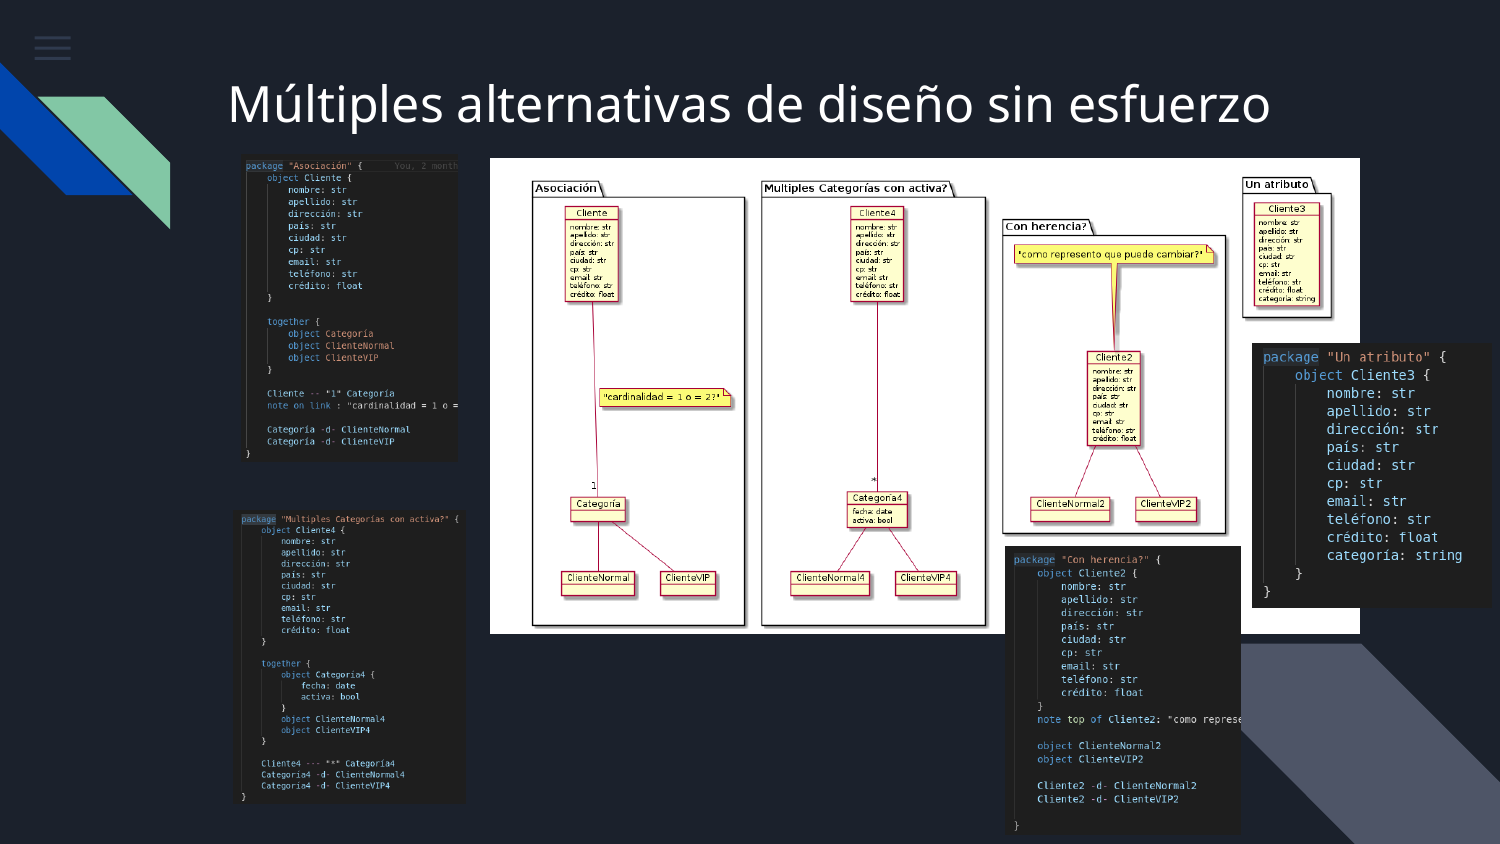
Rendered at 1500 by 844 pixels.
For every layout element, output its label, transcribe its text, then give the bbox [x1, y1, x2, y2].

picture [241, 154, 458, 462]
picture [233, 510, 466, 804]
text_box [1241, 643, 1500, 844]
picture [490, 158, 1492, 835]
title Múltiples alternativas de diseño sin esfuerzo [212, 57, 1423, 320]
